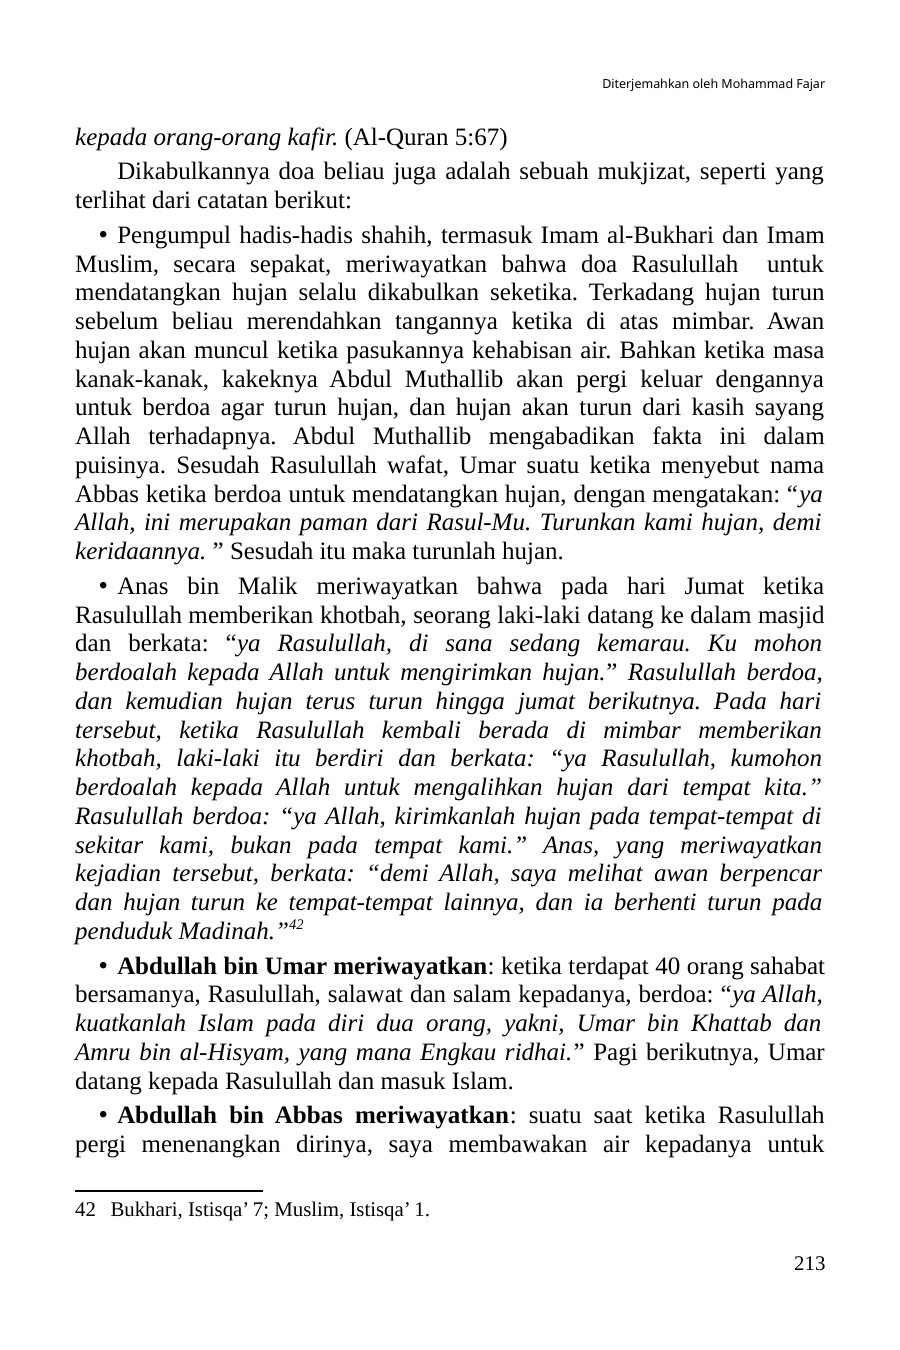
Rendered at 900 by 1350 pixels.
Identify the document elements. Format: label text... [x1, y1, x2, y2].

list Abdullah bin Abbas meriwayatkan: suatu saat ketika Rasulullah pergi menenangkan dirinya, saya membawakan air kepadanya untuk [75, 1101, 825, 1158]
list Bukhari, Istisqa’ 7; Muslim, Istisqa’ 1. [75, 1197, 825, 1221]
list Abdullah bin Umar meriwayatkan: ketika terdapat 40 orang sahabat bersamanya, Rasulullah, salawat dan salam kepadanya, berdoa: “ya Allah, kuatkanlah Islam pada diri dua orang, yakni, Umar bin Khattab dan Amru bin al-Hisyam, yang mana Engkau ridhai.” Pagi berikutnya, Umar datang kepada Rasulullah dan masuk Islam. [75, 951, 825, 1094]
text kepada orang-orang kafir. (Al-Quran 5:67) [75, 122, 825, 150]
text Dikabulkannya doa beliau juga adalah sebuah mukjizat, seperti yang terlihat dari catatan berikut: [75, 156, 825, 214]
list Pengumpul hadis-hadis shahih, termasuk Imam al-Bukhari dan Imam Muslim, secara sepakat, meriwayatkan bahwa doa Rasulullah untuk mendatangkan hujan selalu dikabulkan seketika. Terkadang hujan turun sebelum beliau merendahkan tangannya ketika di atas mimbar. Awan hujan akan muncul ketika pasukannya kehabisan air. Bahkan ketika masa kanak-kanak, kakeknya Abdul Muthallib akan pergi keluar dengannya untuk berdoa agar turun hujan, dan hujan akan turun dari kasih sayang Allah terhadapnya. Abdul Muthallib mengabadikan fakta ini dalam puisinya. Sesudah Rasulullah wafat, Umar suatu ketika menyebut nama Abbas ketika berdoa untuk mendatangkan hujan, dengan mengatakan: “ya Allah, ini merupakan paman dari Rasul-Mu. Turunkan kami hujan, demi keridaannya. ” Sesudah itu maka turunlah hujan. [75, 220, 825, 565]
list Anas bin Malik meriwayatkan bahwa pada hari Jumat ketika Rasulullah memberikan khotbah, seorang laki-laki datang ke dalam masjid dan berkata: “ya Rasulullah, di sana sedang kemarau. Ku mohon berdoalah kepada Allah untuk mengirimkan hujan.” Rasulullah berdoa, dan kemudian hujan terus turun hingga jumat berikutnya. Pada hari tersebut, ketika Rasulullah kembali berada di mimbar memberikan khotbah, laki-laki itu berdiri dan berkata: “ya Rasulullah, kumohon berdoalah kepada Allah untuk mengalihkan hujan dari tempat kita.” Rasulullah berdoa: “ya Allah, kirimkanlah hujan pada tempat-tempat di sekitar kami, bukan pada tempat kami.” Anas, yang meriwayatkan kejadian tersebut, berkata: “demi Allah, saya melihat awan berpencar dan hujan turun ke tempat-tempat lainnya, dan ia berhenti turun pada penduduk Madinah.” [75, 571, 825, 945]
